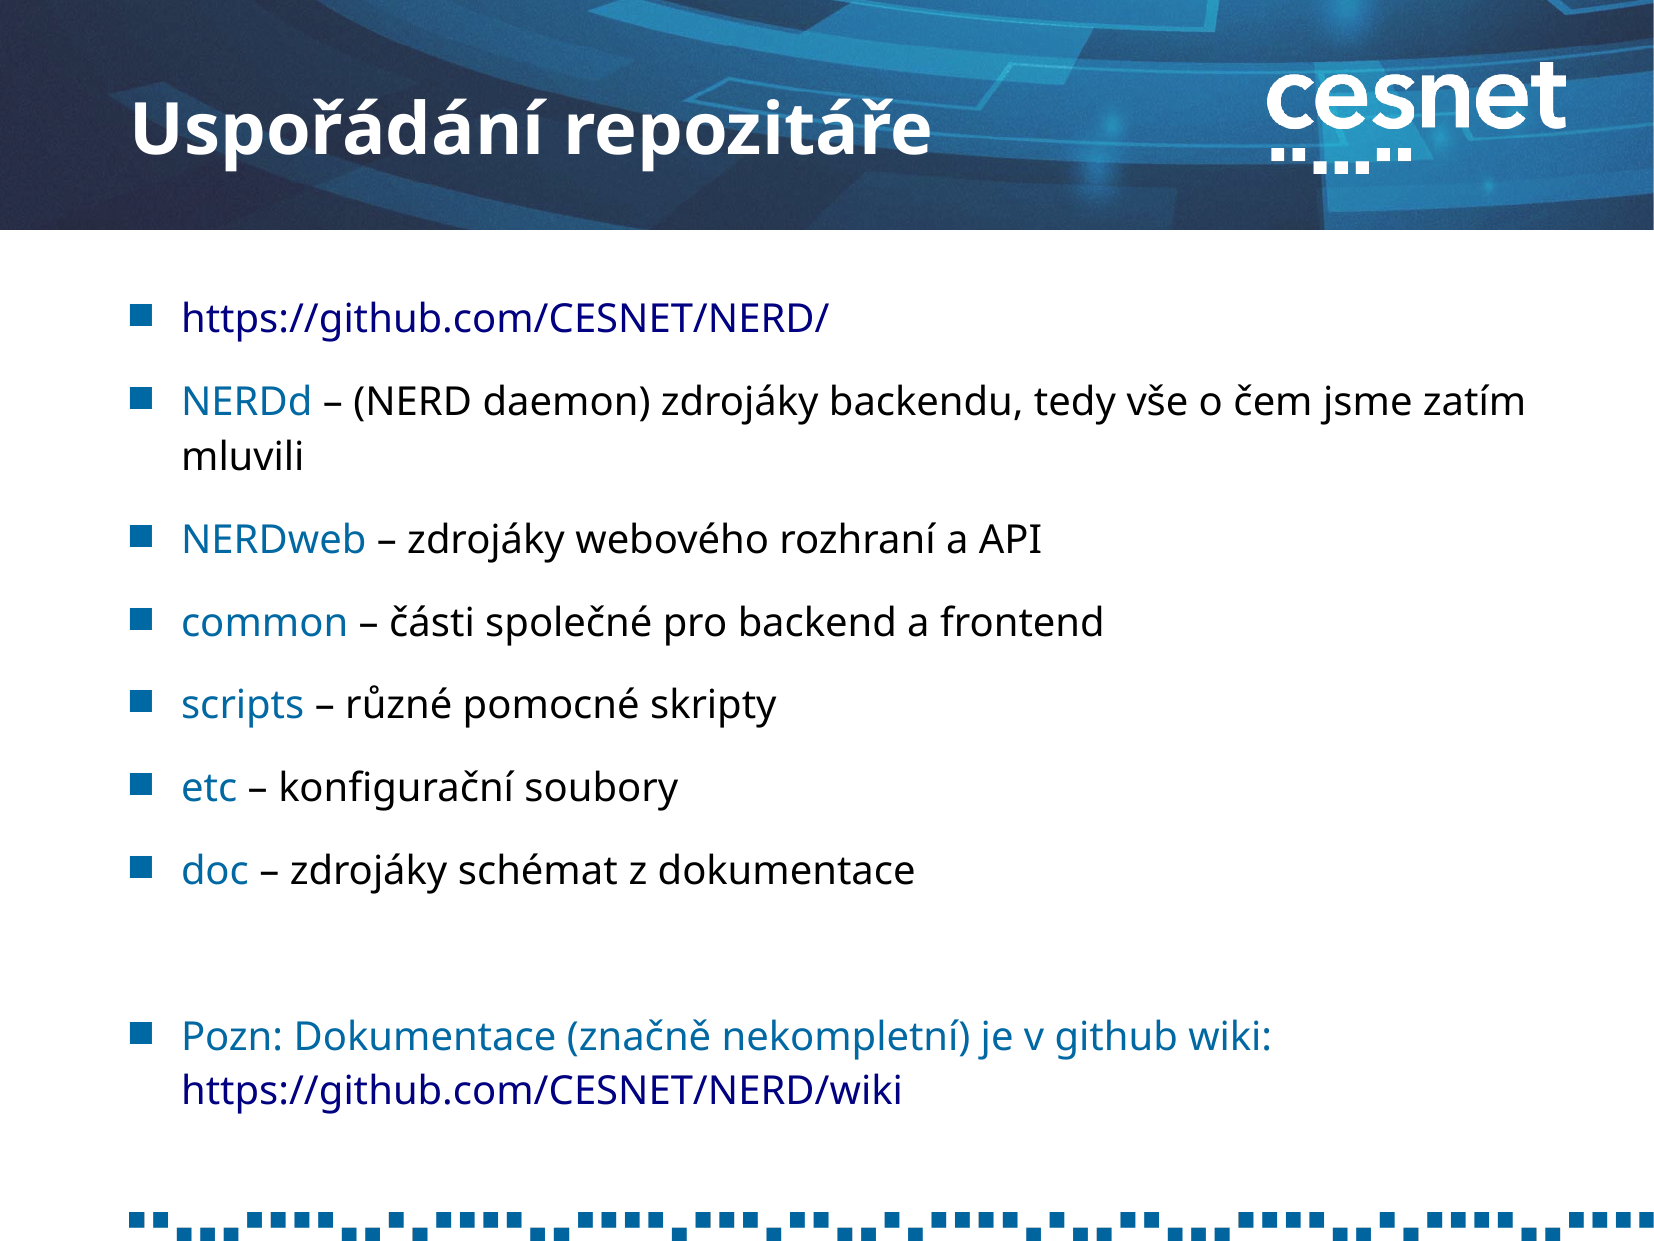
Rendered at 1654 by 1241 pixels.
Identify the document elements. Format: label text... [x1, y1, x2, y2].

title Uspořádání repozitáře [129, 15, 1229, 223]
picture [129, 1212, 1654, 1241]
picture [1266, 62, 1567, 174]
list https://github.com/CESNET/NERD/ NERDd – (NERD daemon) zdrojáky backendu, tedy vše o čem jsme zatím mluvili NERDweb – zdrojáky webového rozhraní a API common – části společné pro backend a frontend scripts – různé pomocné skripty etc – konfigurační soubory doc – zdrojáky schémat z dokumentace Pozn: Dokumentace (značně nekompletní) je v github wiki: https://github.com/CESNET/NERD/wiki [129, 290, 1571, 1123]
